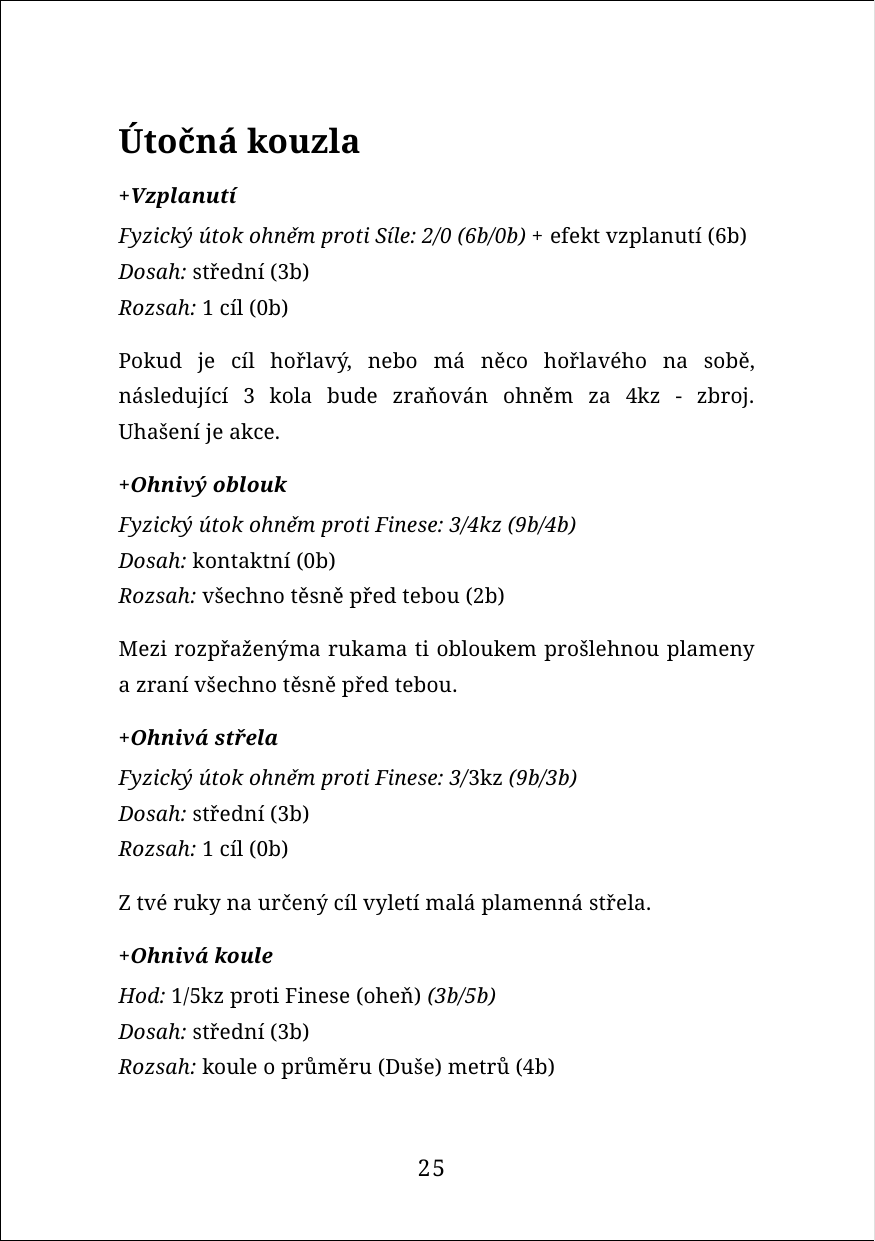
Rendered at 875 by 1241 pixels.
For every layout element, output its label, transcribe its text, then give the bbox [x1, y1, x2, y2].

text Fyzický útok ohněm proti Síle: 2/0 (6b/0b) + efekt vzplanutí (6b) Dosah: střední (3b) Rozsah: 1 cíl (0b) [118, 222, 756, 321]
subtitle +Vzplanutí [118, 181, 756, 210]
text Pokud je cíl hořlavý, nebo má něco hořlavého na sobě, následující 3 kola bude zraňován ohněm za 4kz - zbroj. Uhašení je akce. [118, 346, 756, 445]
text Hod: 1/5kz proti Finese (oheň) (3b/5b) Dosah: střední (3b) Rozsah: koule o průměru (Duše) metrů (4b) [118, 981, 756, 1081]
text Fyzický útok ohněm proti Finese: 3/4kz (9b/4b) Dosah: kontaktní (0b) Rozsah: všechno těsně před tebou (2b) [118, 510, 756, 610]
subtitle +Ohnivá střela [118, 723, 756, 752]
subtitle Útočná kouzla [118, 118, 756, 164]
subtitle +Ohnivý oblouk [118, 470, 756, 498]
text Fyzický útok ohněm proti Finese: 3/3kz (9b/3b) Dosah: střední (3b) Rozsah: 1 cíl (0b) [118, 763, 756, 863]
text Mezi rozpřaženýma rukama ti obloukem prošlehnou plameny a zraní všechno těsně před tebou. [118, 634, 756, 698]
text Z tvé ruky na určený cíl vyletí malá plamenná střela. [118, 888, 756, 916]
subtitle +Ohnivá koule [118, 941, 756, 969]
